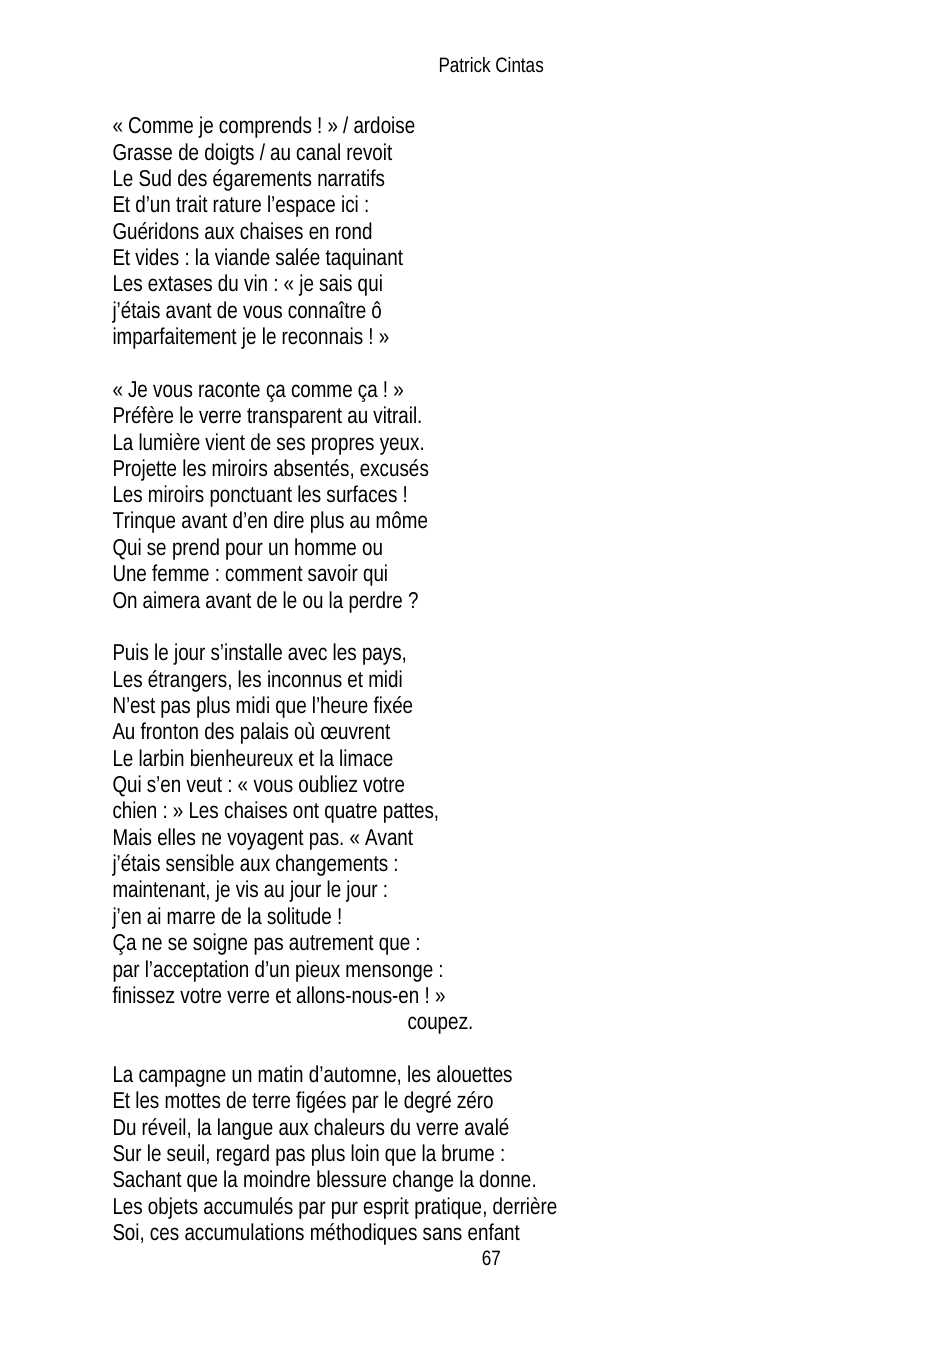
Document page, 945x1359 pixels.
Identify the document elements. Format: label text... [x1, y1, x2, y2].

text N’est pas plus midi que l’heure fixée [112, 692, 870, 718]
text j’étais avant de vous connaître ô [112, 297, 870, 323]
text Et d’un trait rature l’espace ici : [112, 191, 870, 218]
text coupez. [407, 1008, 870, 1034]
text Qui se prend pour un homme ou [112, 534, 870, 560]
text Au fronton des palais où œuvrent [112, 718, 870, 745]
text finissez votre verre et allons-nous-en ! » [112, 982, 870, 1008]
text j’en ai marre de la solitude ! [112, 903, 870, 929]
text imparfaitement je le reconnais ! » [112, 323, 870, 349]
text Sur le seuil, regard pas plus loin que la brume : [112, 1140, 870, 1166]
text Les extases du vin : « je sais qui [112, 270, 870, 297]
text « Comme je comprends ! » / ardoise [112, 112, 870, 138]
text Trinque avant d’en dire plus au môme [112, 507, 870, 534]
text Les miroirs ponctuant les surfaces ! [112, 481, 870, 507]
text Du réveil, la langue aux chaleurs du verre avalé [112, 1114, 870, 1140]
text par l’acceptation d’un pieux mensonge : [112, 956, 870, 982]
text La campagne un matin d’automne, les alouettes [112, 1061, 870, 1087]
text Sachant que la moindre blessure change la donne. [112, 1166, 870, 1193]
text Grasse de doigts / au canal revoit [112, 138, 870, 165]
text Mais elles ne voyagent pas. « Avant [112, 824, 870, 850]
text Puis le jour s’installe avec les pays, [112, 639, 870, 666]
text Le Sud des égarements narratifs [112, 165, 870, 191]
text Une femme : comment savoir qui [112, 560, 870, 587]
text Qui s’en veut : « vous oubliez votre [112, 771, 870, 797]
text Les étrangers, les inconnus et midi [112, 666, 870, 692]
text Les objets accumulés par pur esprit pratique, derrière [112, 1193, 870, 1219]
text Ça ne se soigne pas autrement que : [112, 929, 870, 956]
text Le larbin bienheureux et la limace [112, 745, 870, 771]
text maintenant, je vis au jour le jour : [112, 876, 870, 903]
text Et les mottes de terre figées par le degré zéro [112, 1087, 870, 1114]
text Soi, ces accumulations méthodiques sans enfant [112, 1219, 870, 1245]
text On aimera avant de le ou la perdre ? [112, 587, 870, 613]
text Et vides : la viande salée taquinant [112, 244, 870, 270]
text La lumière vient de ses propres yeux. [112, 428, 870, 455]
text chien : » Les chaises ont quatre pattes, [112, 797, 870, 824]
text Guéridons aux chaises en rond [112, 218, 870, 244]
text « Je vous raconte ça comme ça ! » [112, 376, 870, 402]
text Préfère le verre transparent au vitrail. [112, 402, 870, 428]
text j’étais sensible aux changements : [112, 850, 870, 876]
text Projette les miroirs absentés, excusés [112, 455, 870, 481]
